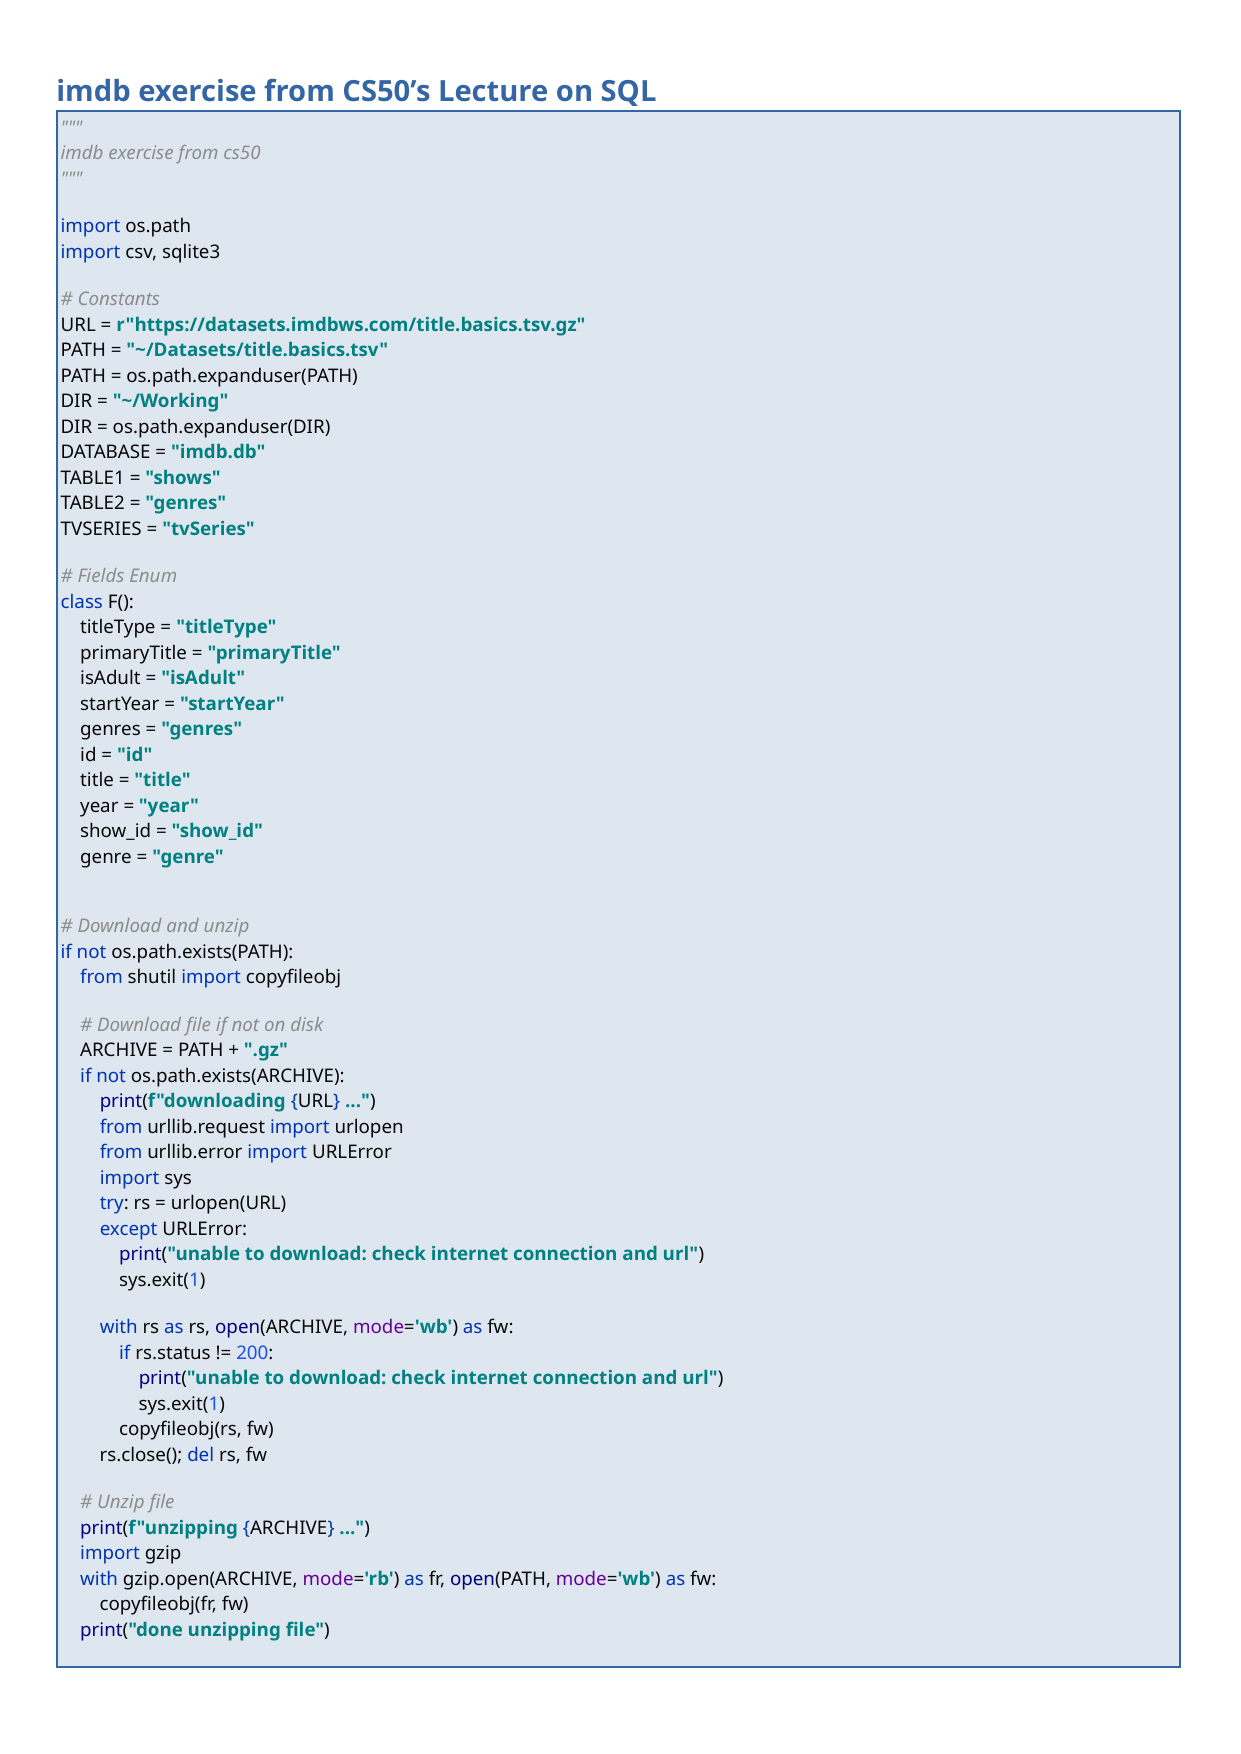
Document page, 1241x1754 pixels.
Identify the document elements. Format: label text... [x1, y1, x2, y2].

title imdb exercise from CS50’s Lecture on SQL [56, 70, 1181, 110]
text """ imdb exercise from cs50 """ import os.path import csv, sqlite3 # Constants URL = r"https://datasets.imdbws.com/title.basics.tsv.gz" PATH = "~/Datasets/title.basics.tsv" PATH = os.path.expanduser(PATH) DIR = "~/Working" DIR = os.path.expanduser(DIR) DATABASE = "imdb.db" TABLE1 = "shows" TABLE2 = "genres" TVSERIES = "tvSeries" # Fields Enum class F(): titleType = "titleType" primaryTitle = "primaryTitle" isAdult = "isAdult" startYear = "startYear" genres = "genres" id = "id" title = "title" year = "year" show_id = "show_id" genre = "genre" # Download and unzip if not os.path.exists(PATH): from shutil import copyfileobj # Download file if not on disk ARCHIVE = PATH + ".gz" if not os.path.exists(ARCHIVE): print(f"downloading {URL} ...") from urllib.request import urlopen from urllib.error import URLError import sys try: rs = urlopen(URL) except URLError: print("unable to download: check internet connection and url") sys.exit(1) with rs as rs, open(ARCHIVE, mode='wb') as fw: if rs.status != 200: print("unable to download: check internet connection and url") sys.exit(1) copyfileobj(rs, fw) rs.close(); del rs, fw # Unzip file print(f"unzipping {ARCHIVE} ...") import gzip with gzip.open(ARCHIVE, mode='rb') as fr, open(PATH, mode='wb') as fw: copyfileobj(fr, fw) print("done unzipping file") [58, 112, 1179, 1666]
